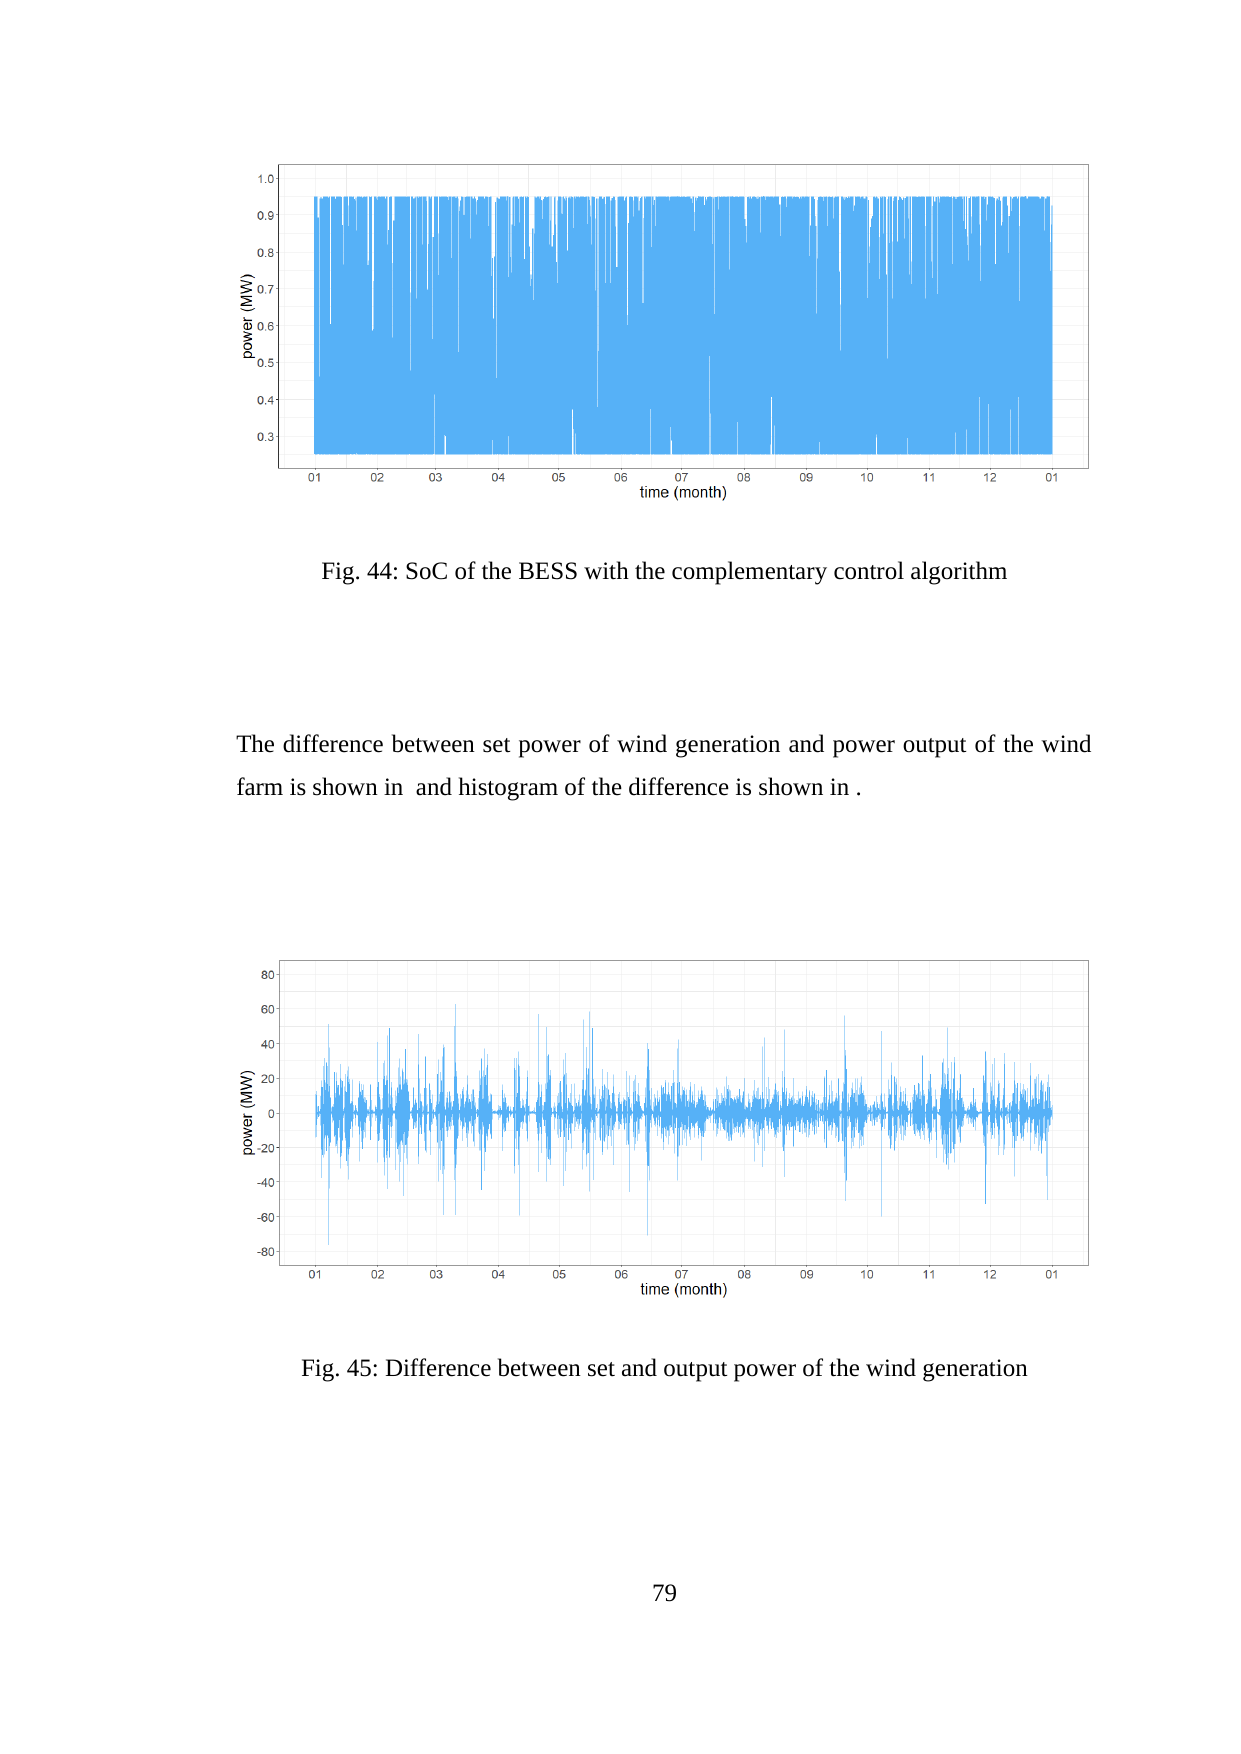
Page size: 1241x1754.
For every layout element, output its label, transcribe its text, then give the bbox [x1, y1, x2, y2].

picture [236, 957, 1093, 1300]
text Fig. 45: Difference between set and output power of the wind generation [236, 1353, 1093, 1382]
text The difference between set power of wind generation and power output of the wind farm is shown in and histogram of the difference is shown in . [236, 729, 1093, 801]
text Fig. 44: SoC of the BESS with the complementary control algorithm [236, 556, 1093, 585]
picture [236, 160, 1093, 503]
